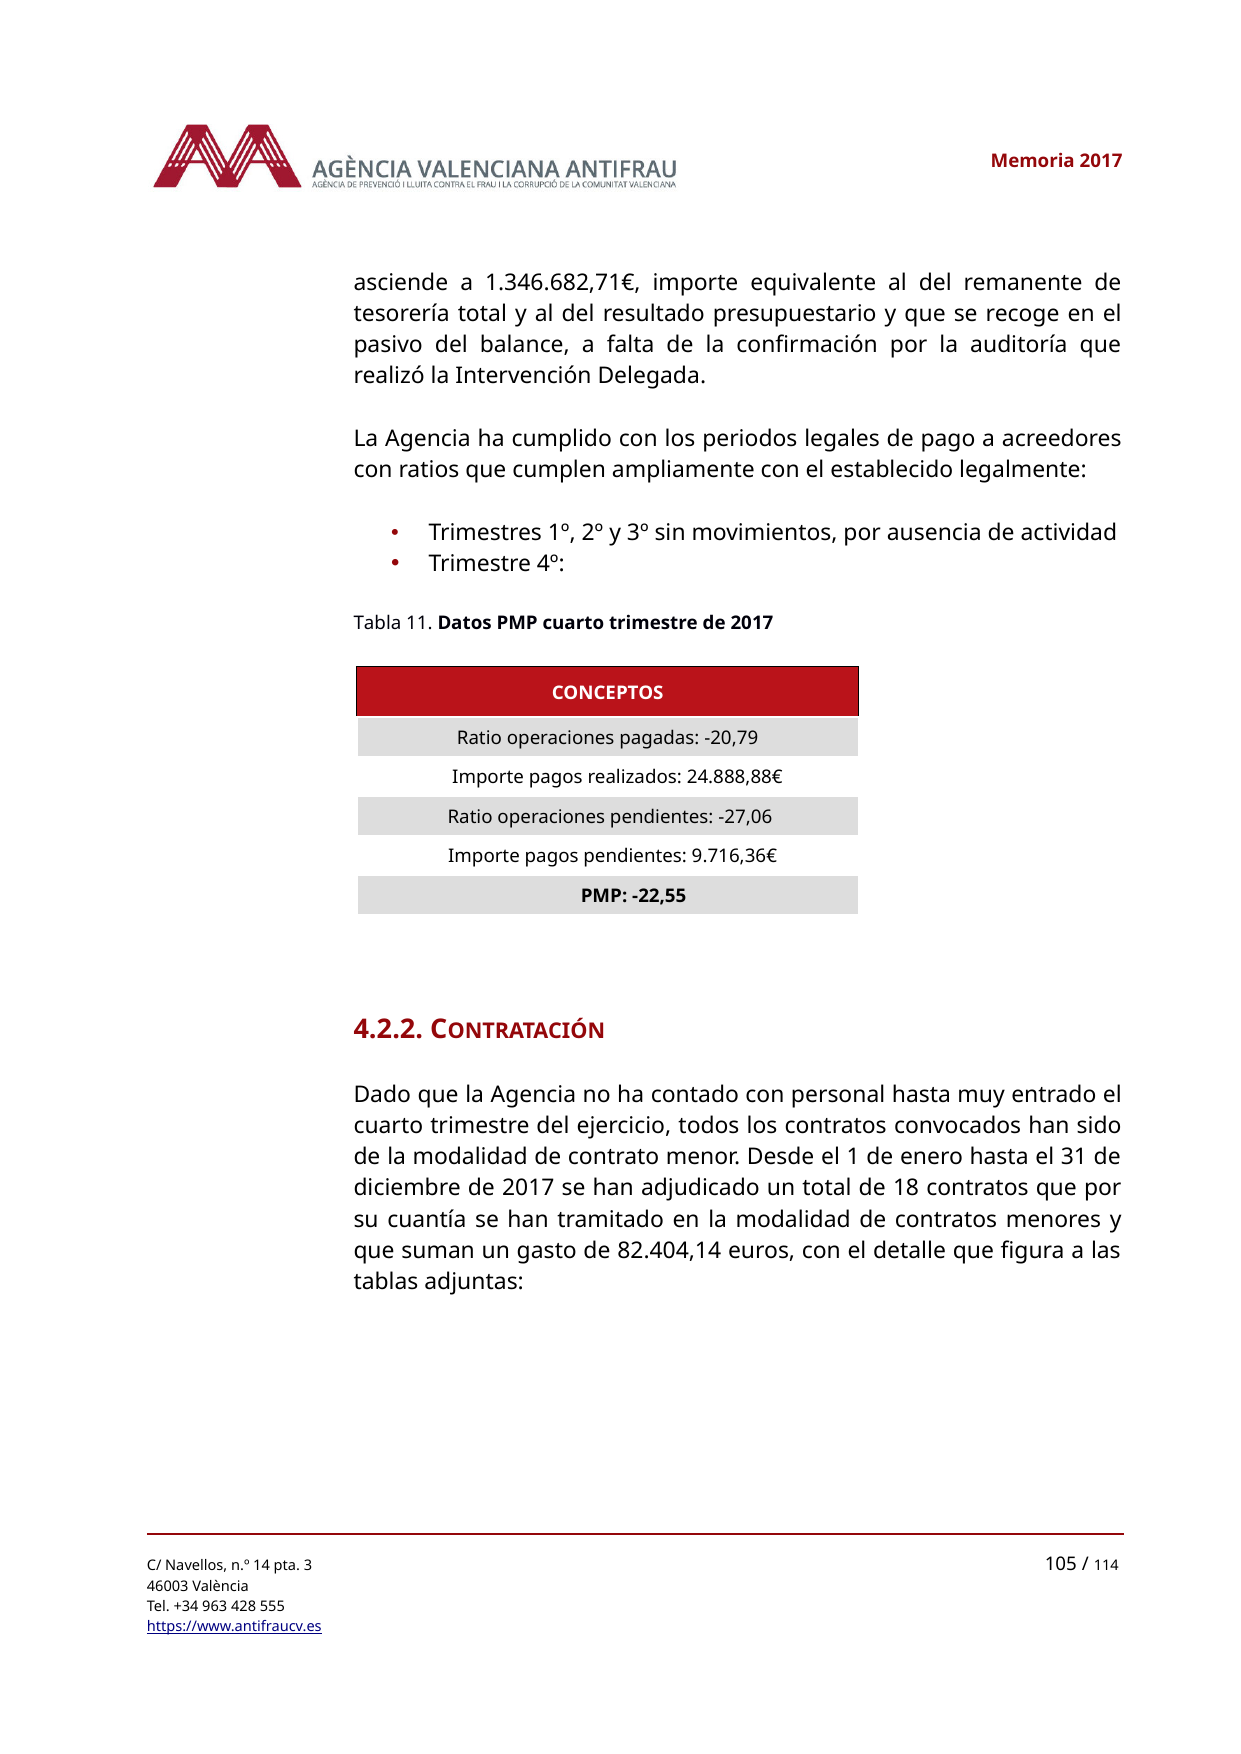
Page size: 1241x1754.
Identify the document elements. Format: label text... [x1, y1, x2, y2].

table_cell Ratio operaciones pagadas: -20,79 [358, 718, 858, 756]
table_cell PMP: -22,55 [358, 876, 858, 914]
text La Agencia ha cumplido con los periodos legales de pago a acreedores con ratios que cumplen ampliamente con el establecido legalmente: [353, 422, 1122, 484]
text asciende a 1.346.682,71€, importe equivalente al del remanente de tesorería total y al del resultado presupuestario y que se recoge en el pasivo del balance, a falta de la confirmación por la auditoría que realizó la Intervención Delegada. [353, 266, 1122, 391]
text Dado que la Agencia no ha contado con personal hasta muy entrado el cuarto trimestre del ejercicio, todos los contratos convocados han sido de la modalidad de contrato menor. Desde el 1 de enero hasta el 31 de diciembre de 2017 se han adjudicado un total de 18 contratos que por su cuantía se han tramitado en la modalidad de contratos menores y que suman un gasto de 82.404,14 euros, con el detalle que figura a las tablas adjuntas: [353, 1078, 1122, 1296]
table_cell Ratio operaciones pendientes: -27,06 [358, 797, 858, 835]
table_cell Importe pagos realizados: 24.888,88€ [358, 758, 858, 795]
table_header CONCEPTOS [357, 667, 858, 716]
picture [148, 112, 680, 197]
list Trimestres 1º, 2º y 3º sin movimientos, por ausencia de actividad [391, 516, 1122, 547]
table_cell Importe pagos pendientes: 9.716,36€ [358, 837, 858, 874]
list Trimestre 4º: [391, 547, 1122, 578]
list Tabla 11. Datos PMP cuarto trimestre de 2017 [353, 609, 1122, 635]
text 4.2.2. Contratación [353, 1009, 1122, 1046]
